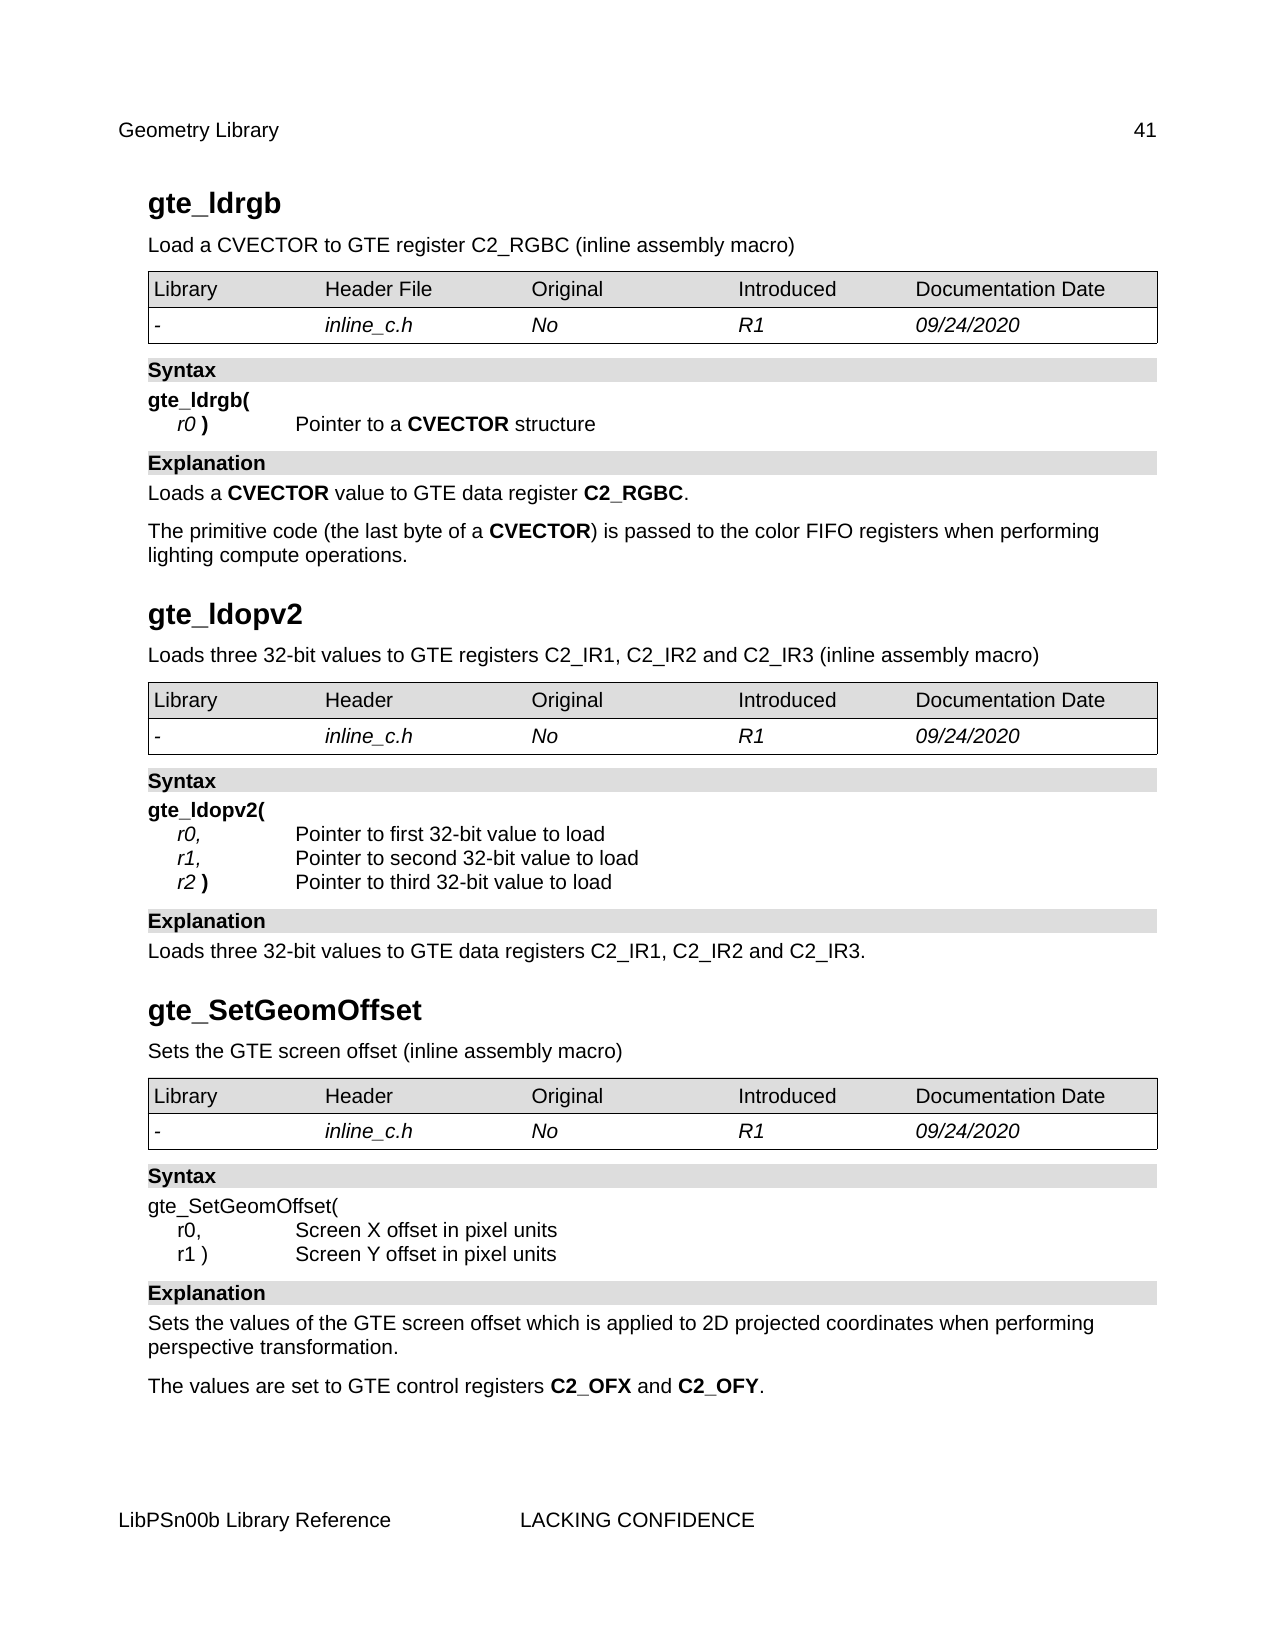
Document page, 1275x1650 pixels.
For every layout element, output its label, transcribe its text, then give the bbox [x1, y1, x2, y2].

subtitle Explanation [148, 451, 1157, 475]
subtitle Explanation [148, 1281, 1157, 1305]
subtitle gte_ldopv2 [148, 597, 1157, 630]
subtitle gte_ldrgb [148, 186, 1157, 220]
text - inline_c.h No R1 09/24/2020 [149, 719, 1157, 754]
subtitle Explanation [148, 909, 1157, 933]
text r0, Screen X offset in pixel units [148, 1218, 1157, 1242]
subtitle Syntax [148, 768, 1157, 792]
text - inline_c.h No R1 09/24/2020 [149, 308, 1157, 343]
text Loads three 32-bit values to GTE data registers C2_IR1, C2_IR2 and C2_IR3. [148, 939, 1157, 963]
text Library Header File Original Introduced Documentation Date [149, 272, 1157, 307]
subtitle Syntax [148, 1164, 1157, 1188]
subtitle Syntax [148, 358, 1157, 382]
text Loads a CVECTOR value to GTE data register C2_RGBC. [148, 481, 1157, 504]
text r0 ) Pointer to a CVECTOR structure [148, 412, 1157, 436]
text The primitive code (the last byte of a CVECTOR) is passed to the color FIFO registers when performing lighting compute operations. [148, 519, 1157, 567]
text gte_SetGeomOffset( [148, 1194, 1157, 1218]
text r1 ) Screen Y offset in pixel units [148, 1242, 1157, 1266]
text r1, Pointer to second 32-bit value to load [148, 846, 1157, 870]
text gte_ldrgb( [148, 388, 1157, 412]
text r2 ) Pointer to third 32-bit value to load [148, 870, 1157, 894]
text The values are set to GTE control registers C2_OFX and C2_OFY. [148, 1373, 1157, 1397]
text Library Header Original Introduced Documentation Date [149, 1079, 1157, 1113]
text gte_ldopv2( [148, 798, 1157, 822]
text Sets the GTE screen offset (inline assembly macro) [148, 1039, 1157, 1063]
text Loads three 32-bit values to GTE registers C2_IR1, C2_IR2 and C2_IR3 (inline assembly macro) [148, 643, 1157, 667]
text Load a CVECTOR to GTE register C2_RGBC (inline assembly macro) [148, 232, 1157, 256]
text Sets the values of the GTE screen offset which is applied to 2D projected coordinates when performing perspective transformation. [148, 1311, 1157, 1359]
text - inline_c.h No R1 09/24/2020 [149, 1114, 1157, 1149]
text r0, Pointer to first 32-bit value to load [148, 822, 1157, 846]
subtitle gte_SetGeomOffset [148, 992, 1157, 1026]
text Library Header Original Introduced Documentation Date [149, 683, 1157, 718]
